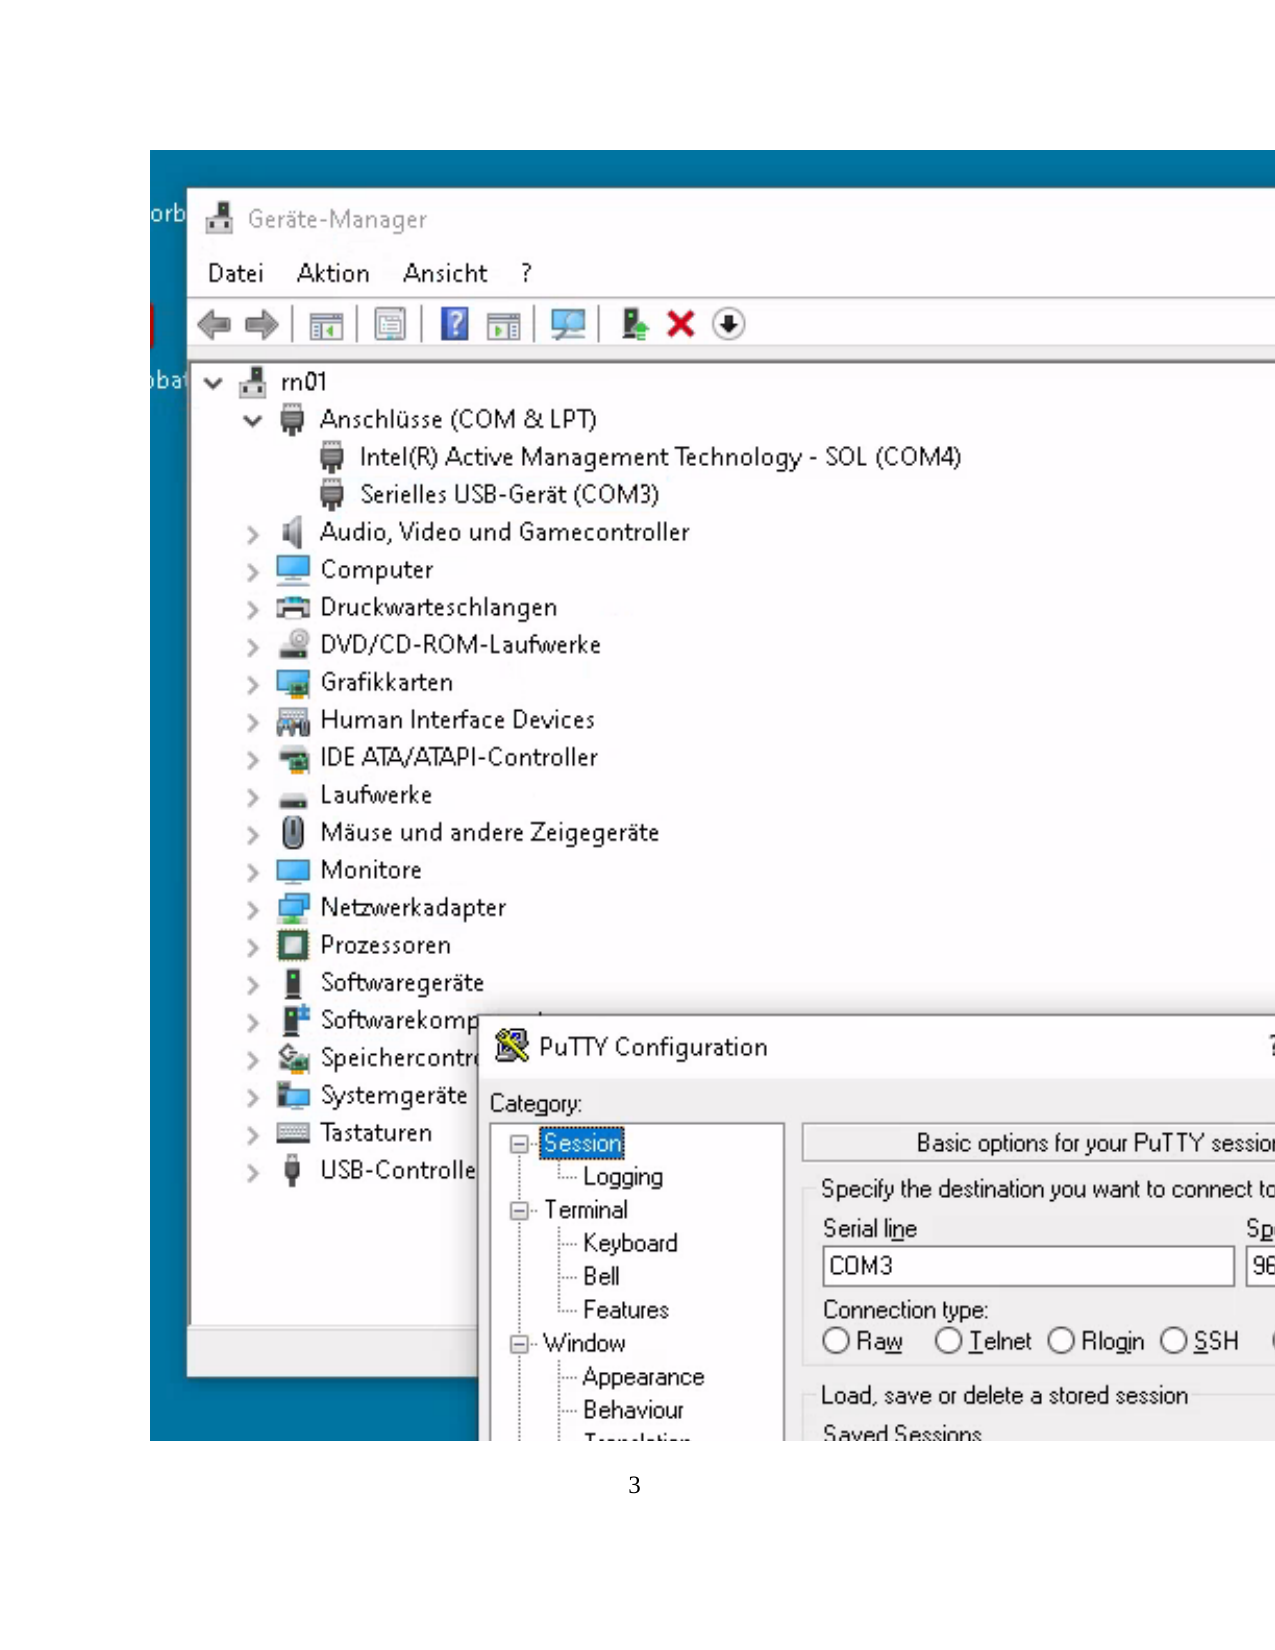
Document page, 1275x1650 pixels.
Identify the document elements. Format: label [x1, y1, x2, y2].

picture [150, 207, 162, 223]
picture [150, 303, 154, 348]
picture [150, 375, 154, 389]
picture [158, 370, 174, 390]
picture [166, 186, 1275, 1441]
